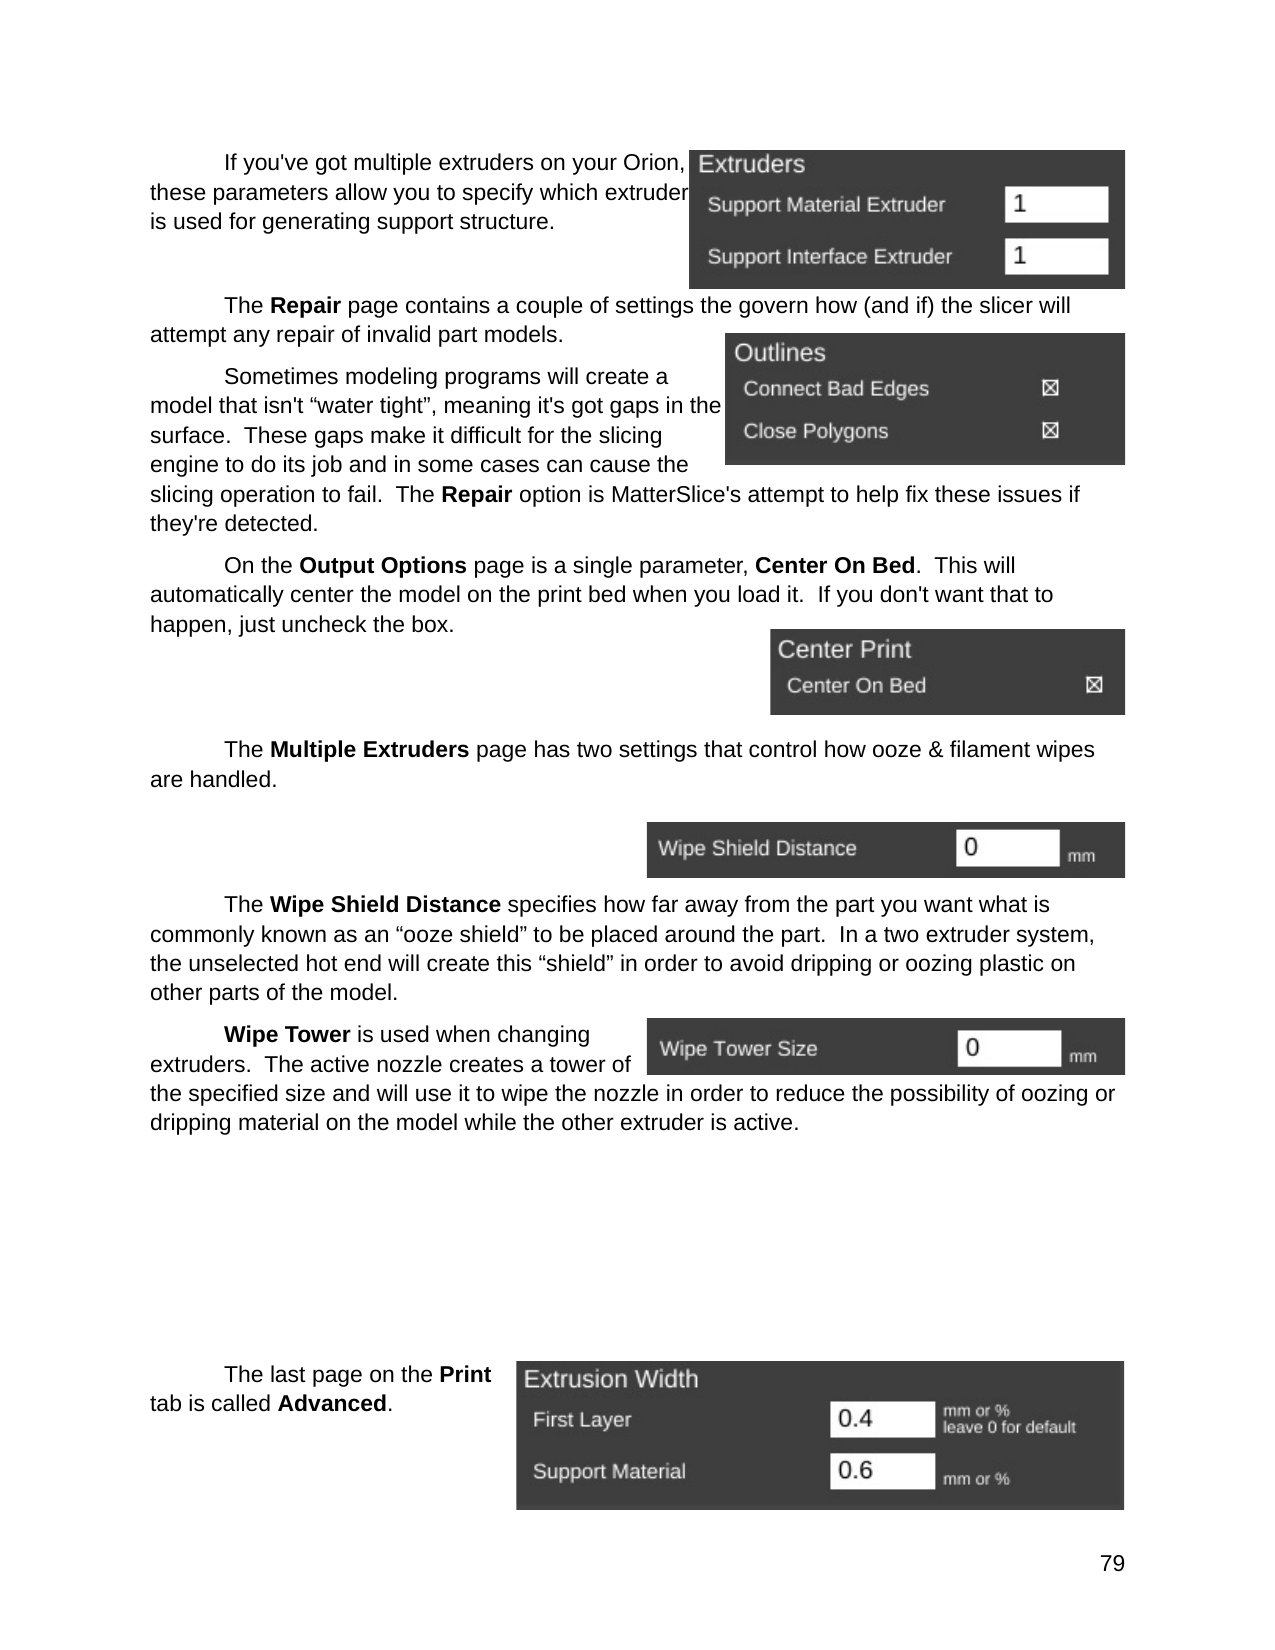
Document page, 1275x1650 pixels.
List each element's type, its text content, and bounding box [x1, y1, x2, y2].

subtitle The Multiple Extruders page has two settings that control how ooze & filament wipes are handled. [150, 737, 1125, 792]
picture [725, 333, 1125, 465]
picture [646, 1018, 1125, 1075]
picture [770, 629, 1125, 715]
picture [516, 1361, 1125, 1510]
subtitle Sometimes modeling programs will create a model that isn't “water tight”, meaning it's got gaps in the surface. These gaps make it difficult for the slicing engine to do its job and in some cases can cause the slicing operation to fail. The Repair option is MatterSlice's attempt to help fix these issues if they're detected. [150, 364, 1125, 536]
subtitle If you've got multiple extruders on your Orion, these parameters allow you to specify which extruder is used for generating support structure. [150, 150, 689, 234]
picture [646, 822, 1125, 878]
subtitle The last page on the Print tab is called Advanced. [150, 1361, 516, 1416]
picture [689, 150, 1125, 289]
subtitle The Wipe Shield Distance specifies how far away from the part you want what is commonly known as an “ooze shield” to be placed around the part. In a two extruder system, the unselected hot end will create this “shield” in order to avoid dripping or oozing plastic on other parts of the model. [150, 892, 1125, 1006]
subtitle Wipe Tower is used when changing extruders. The active nozzle creates a tower of the specified size and will use it to wipe the nozzle in order to reduce the possibility of oozing or dripping material on the model while the other extruder is active. [150, 1022, 1125, 1136]
subtitle On the Output Options page is a single parameter, Center On Bed. This will automatically center the model on the print bed when you load it. If you don't want that to happen, just uncheck the box. [150, 552, 1125, 637]
subtitle The Repair page contains a couple of settings the govern how (and if) the slicer will attempt any repair of invalid part models. [150, 292, 1125, 347]
